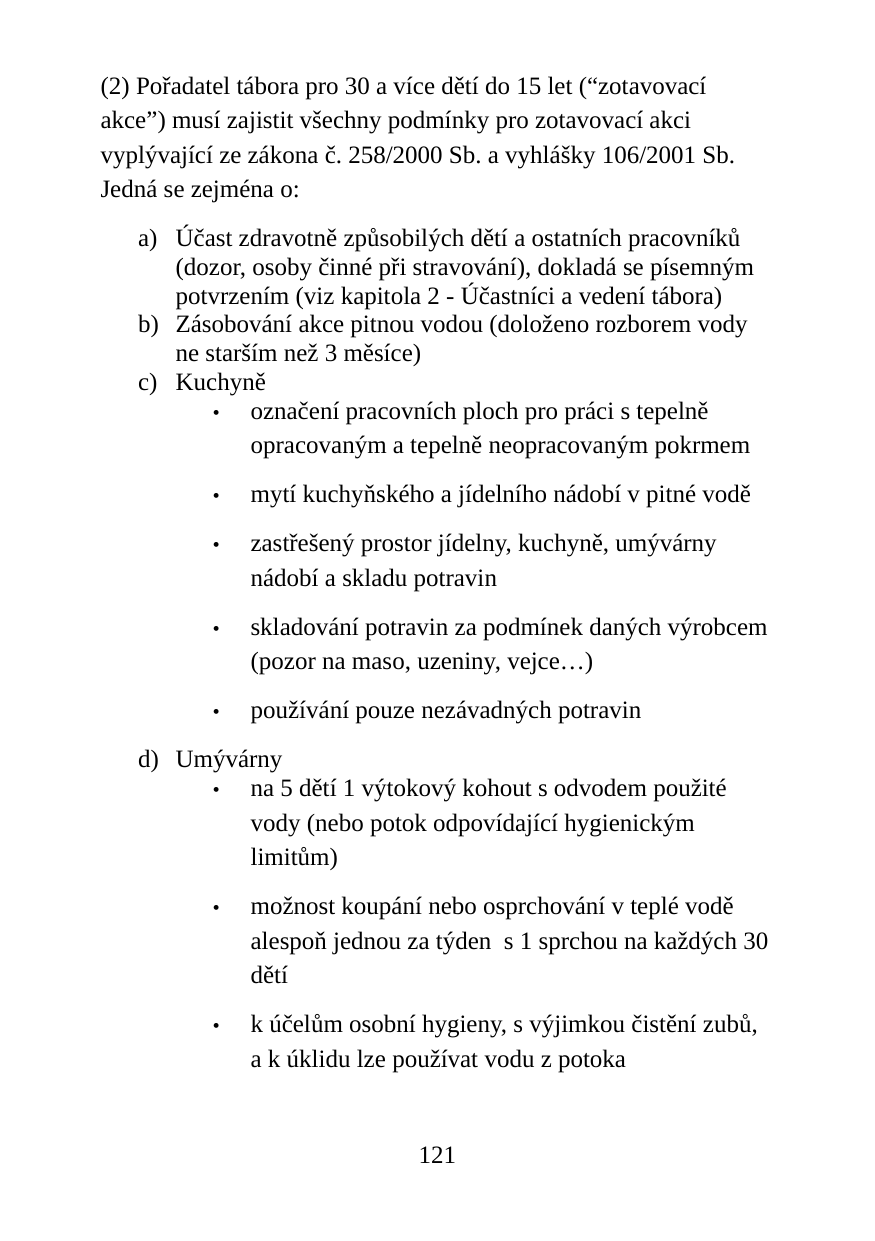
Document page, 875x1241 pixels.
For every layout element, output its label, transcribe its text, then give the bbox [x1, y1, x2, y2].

list zastřešený prostor jídelny, kuchyně, umývárny nádobí a skladu potravin [213, 528, 774, 592]
list používání pouze nezávadných potravin [213, 696, 774, 724]
list na 5 dětí 1 výtokový kohout s odvodem použité vody (nebo potok odpovídající hygienickým limitům) [213, 773, 774, 871]
list mytí kuchyňského a jídelního nádobí v pitné vodě [213, 479, 774, 508]
list označení pracovních ploch pro práci s tepelně opracovaným a tepelně neopracovaným pokrmem [213, 396, 774, 459]
list Zásobování akce pitnou vodou (doloženo rozborem vody ne starším než 3 měsíce) [138, 309, 774, 367]
list k účelům osobní hygieny, s výjimkou čistění zubů, a k úklidu lze používat vodu z potoka [213, 1009, 774, 1073]
text (2) Pořadatel tábora pro 30 a více dětí do 15 let (“zotavovací akce”) musí zajistit všechny podmínky pro zotavovací akci vyplývající ze zákona č. 258/2000 Sb. a vyhlášky 106/2001 Sb. Jedná se zejména o: [100, 71, 774, 203]
list Účast zdravotně způsobilých dětí a ostatních pracovníků (dozor, osoby činné při stravování), dokladá se písemným potvrzením (viz kapitola 2 - Účastníci a vedení tábora) [138, 223, 774, 309]
list možnost koupání nebo osprchování v teplé vodě alespoň jednou za týden s 1 sprchou na každých 30 dětí [213, 891, 774, 989]
list Umývárny [138, 744, 774, 773]
list Kuchyně [138, 367, 774, 396]
list skladování potravin za podmínek daných výrobcem (pozor na maso, uzeniny, vejce…) [213, 612, 774, 675]
